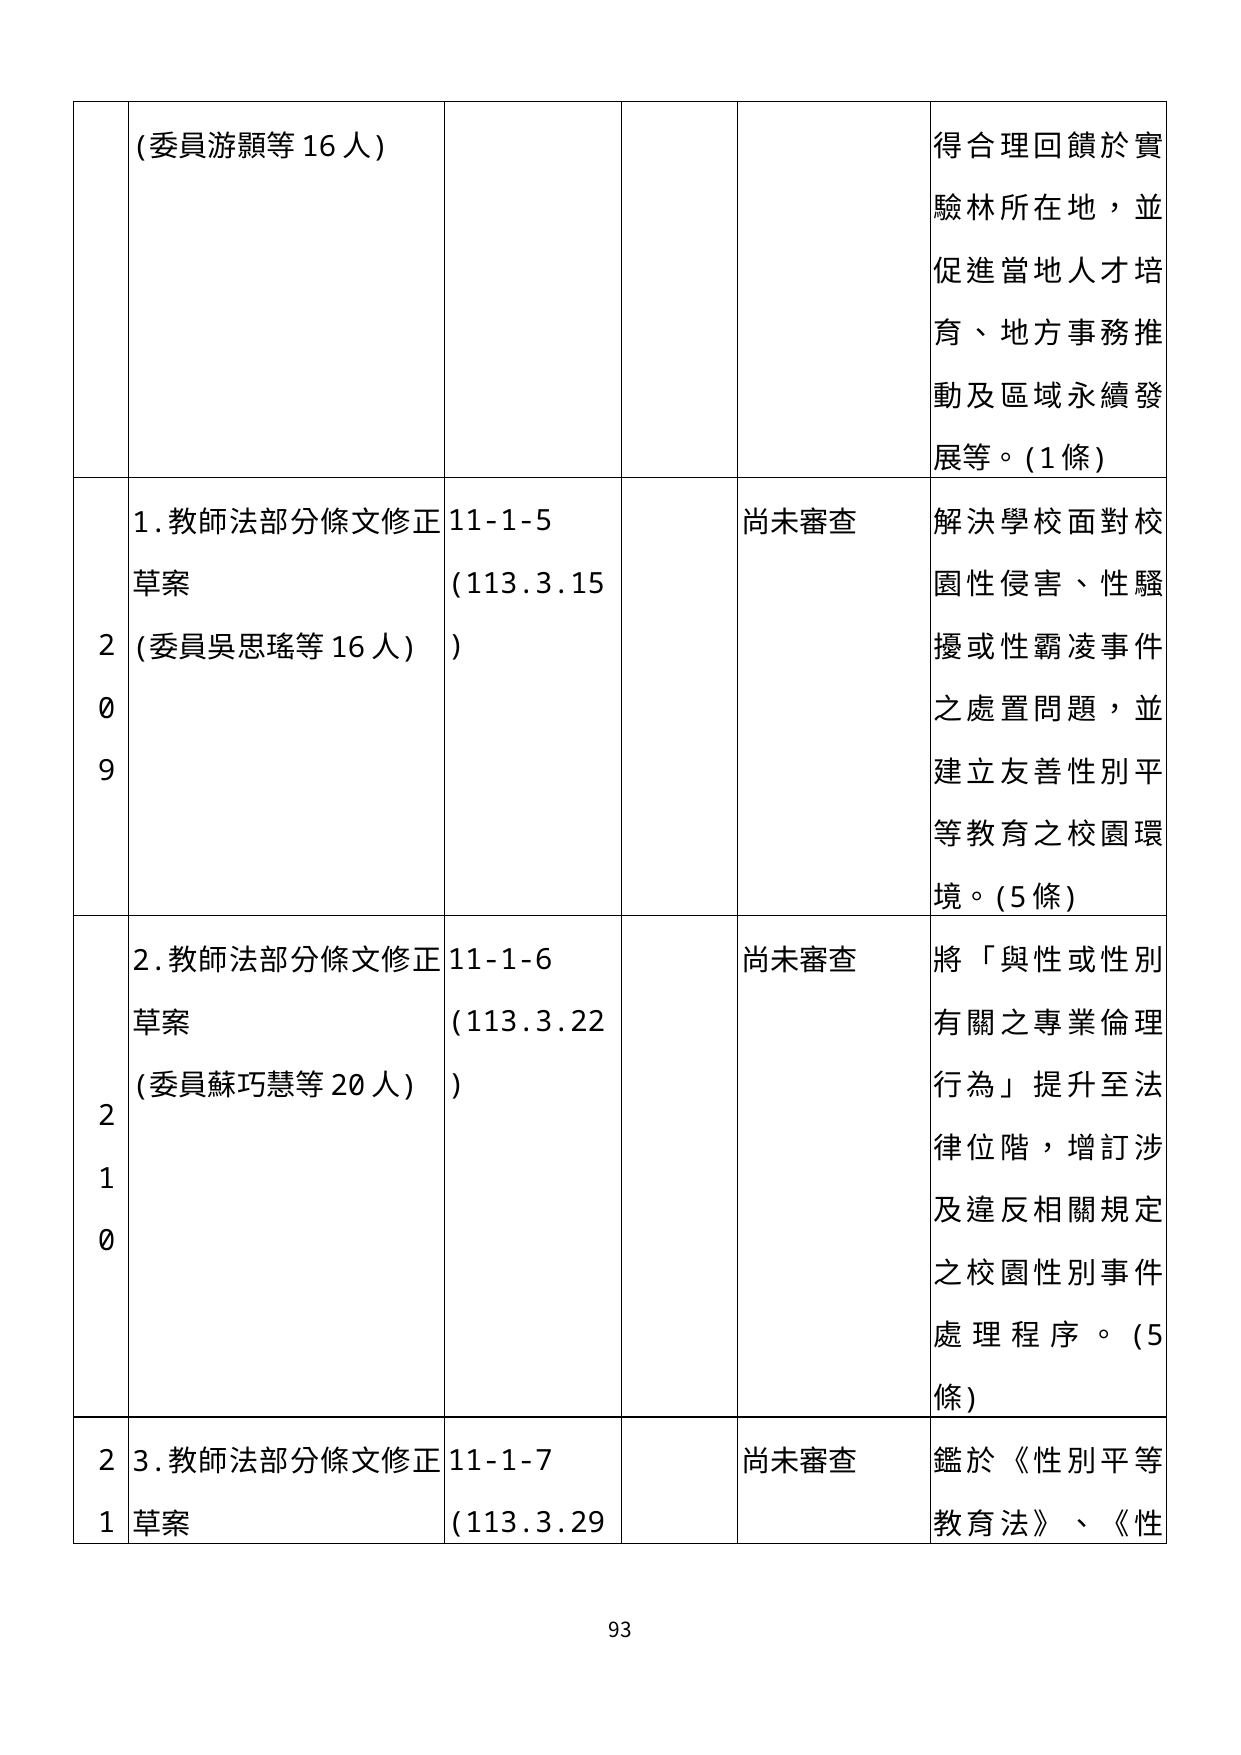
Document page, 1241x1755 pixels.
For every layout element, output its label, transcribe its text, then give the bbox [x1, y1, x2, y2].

table_cell [74, 478, 128, 915]
table_cell 11-1-7 (113.3.29 [445, 1418, 621, 1542]
table_cell [622, 1418, 737, 1542]
table_cell 將「與性或性別有關之專業倫理行為」提升至法律位階，增訂涉及違反相關規定之校園性別事件處理程序。(5條) [931, 916, 1166, 1416]
table_cell [74, 916, 128, 1416]
table_cell 尚未審查 [738, 478, 930, 915]
table_cell [738, 102, 930, 477]
table_cell 鑑於《性別平等教育法》、《性 [931, 1418, 1166, 1542]
table_cell [74, 1418, 128, 1542]
table_cell (委員游顥等16人) [129, 102, 444, 477]
table_cell 得合理回饋於實驗林所在地，並促進當地人才培育、地方事務推動及區域永續發展等。(1條) [931, 102, 1166, 477]
table_cell 11-1-5 (113.3.15) [445, 478, 621, 915]
table_cell 尚未審查 [738, 1418, 930, 1542]
table_cell 解決學校面對校園性侵害、性騷擾或性霸凌事件之處置問題，並建立友善性別平等教育之校園環境。(5條) [931, 478, 1166, 915]
table_cell 尚未審查 [738, 916, 930, 1416]
table_cell [74, 102, 128, 477]
table_cell [622, 102, 737, 477]
table_cell [622, 916, 737, 1416]
table_cell [622, 478, 737, 915]
table_cell 2.教師法部分條文修正草案 (委員蘇巧慧等20人) [129, 916, 444, 1416]
table_cell 11-1-6 (113.3.22) [445, 916, 621, 1416]
table_cell [445, 102, 621, 477]
table_cell 1.教師法部分條文修正草案 (委員吳思瑤等16人) [129, 478, 444, 915]
table_cell 3.教師法部分條文修正草案 [129, 1418, 444, 1542]
